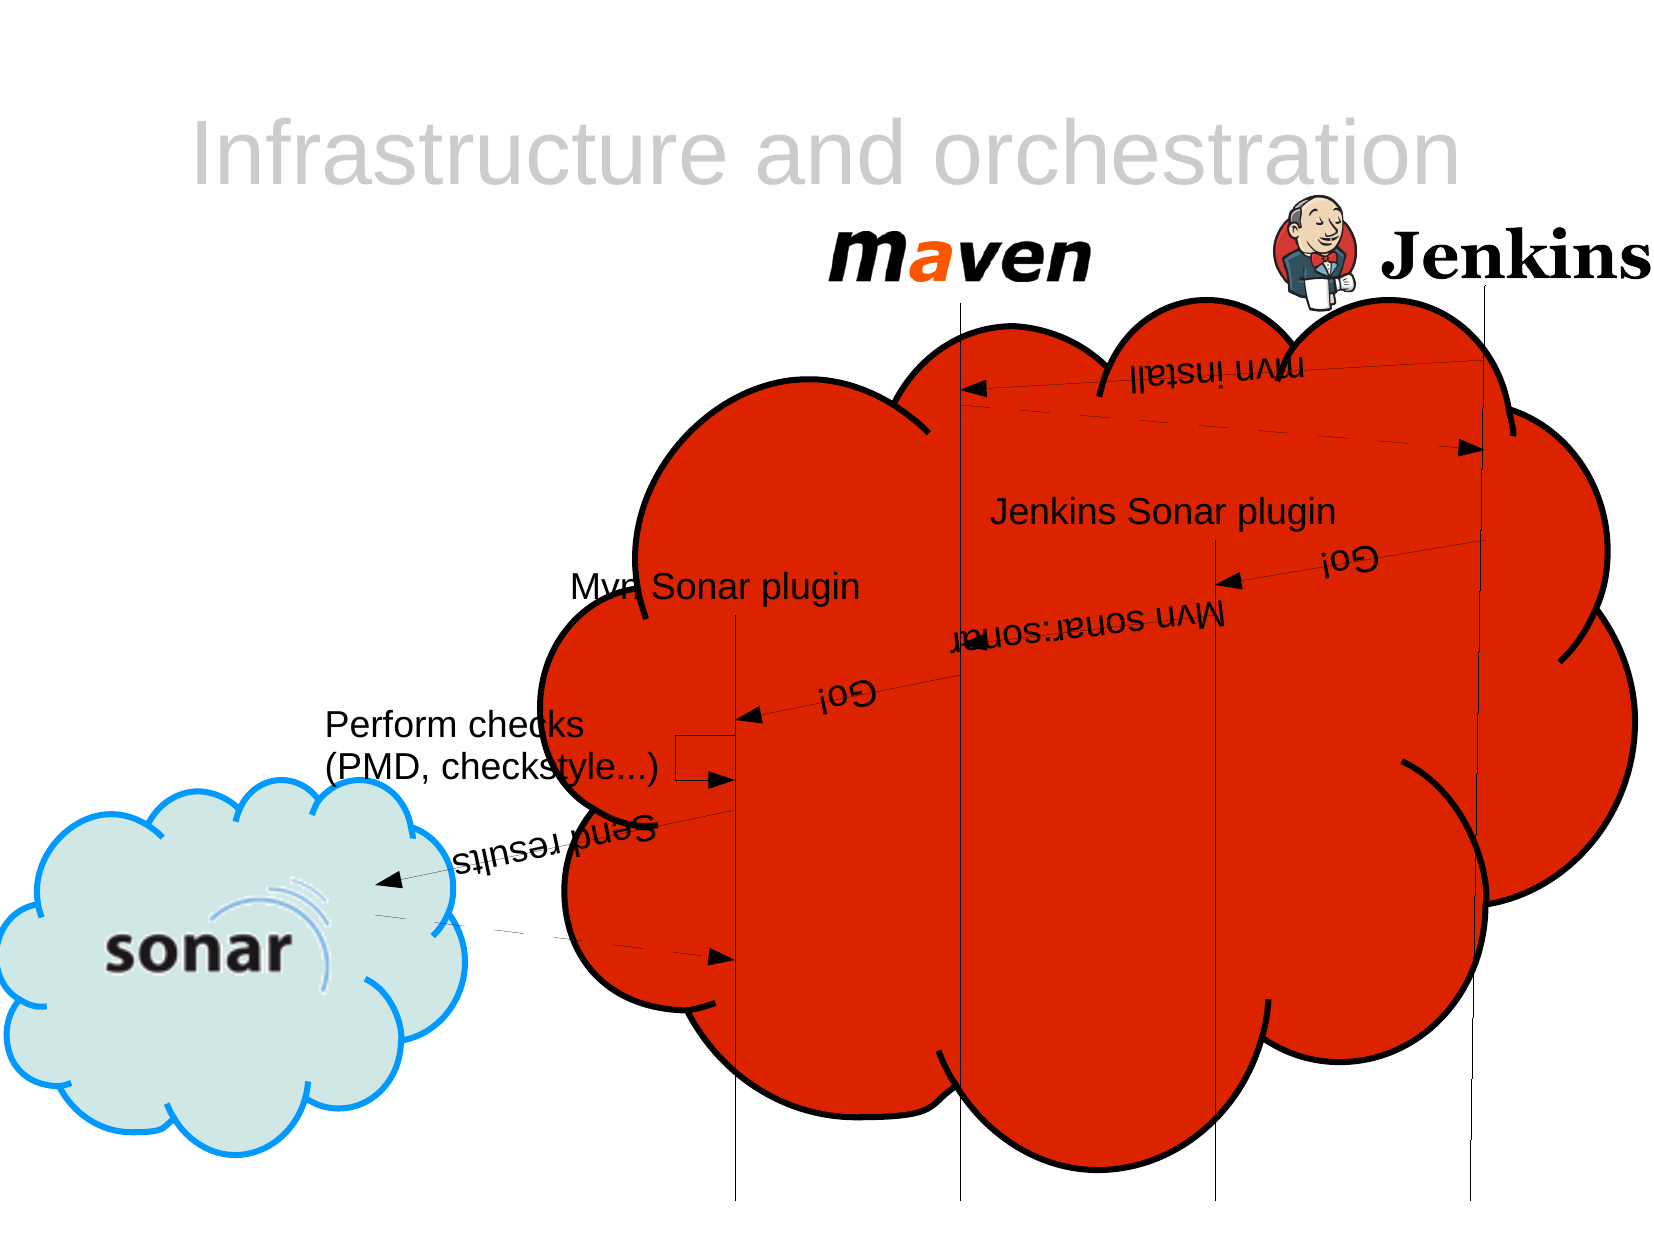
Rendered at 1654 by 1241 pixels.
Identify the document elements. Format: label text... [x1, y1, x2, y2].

text_box [1207, 607, 1213, 615]
text_box [540, 616, 735, 735]
text_box [736, 676, 960, 1118]
text_box [1110, 615, 1121, 627]
text_box [852, 683, 871, 694]
text_box [961, 349, 1636, 1119]
text_box [1091, 629, 1099, 634]
text_box [1151, 368, 1160, 376]
text_box [834, 699, 843, 704]
text_box [966, 632, 976, 640]
text_box [1355, 549, 1374, 560]
text_box [0, 780, 466, 1156]
picture [98, 875, 339, 1006]
text_box Mvn Sonar plugin [555, 558, 916, 616]
title Infrastructure and orchestration [82, 49, 1571, 257]
text_box [1006, 627, 1017, 639]
text_box [961, 616, 1215, 1171]
text_box [578, 842, 586, 847]
text_box Perform checks (PMD, checkstyle...) [309, 696, 676, 796]
text_box [1334, 553, 1345, 564]
picture [825, 209, 1096, 303]
text_box [1261, 363, 1268, 372]
text_box [961, 300, 1483, 389]
text_box [676, 736, 735, 780]
text_box [1182, 609, 1188, 618]
picture [1269, 191, 1654, 316]
text_box [635, 337, 960, 718]
text_box [564, 811, 735, 1072]
text_box [575, 781, 735, 839]
text_box [1069, 620, 1079, 628]
text_box [832, 688, 843, 700]
text_box [576, 831, 586, 842]
text_box Jenkins Sonar plugin [975, 483, 1352, 541]
